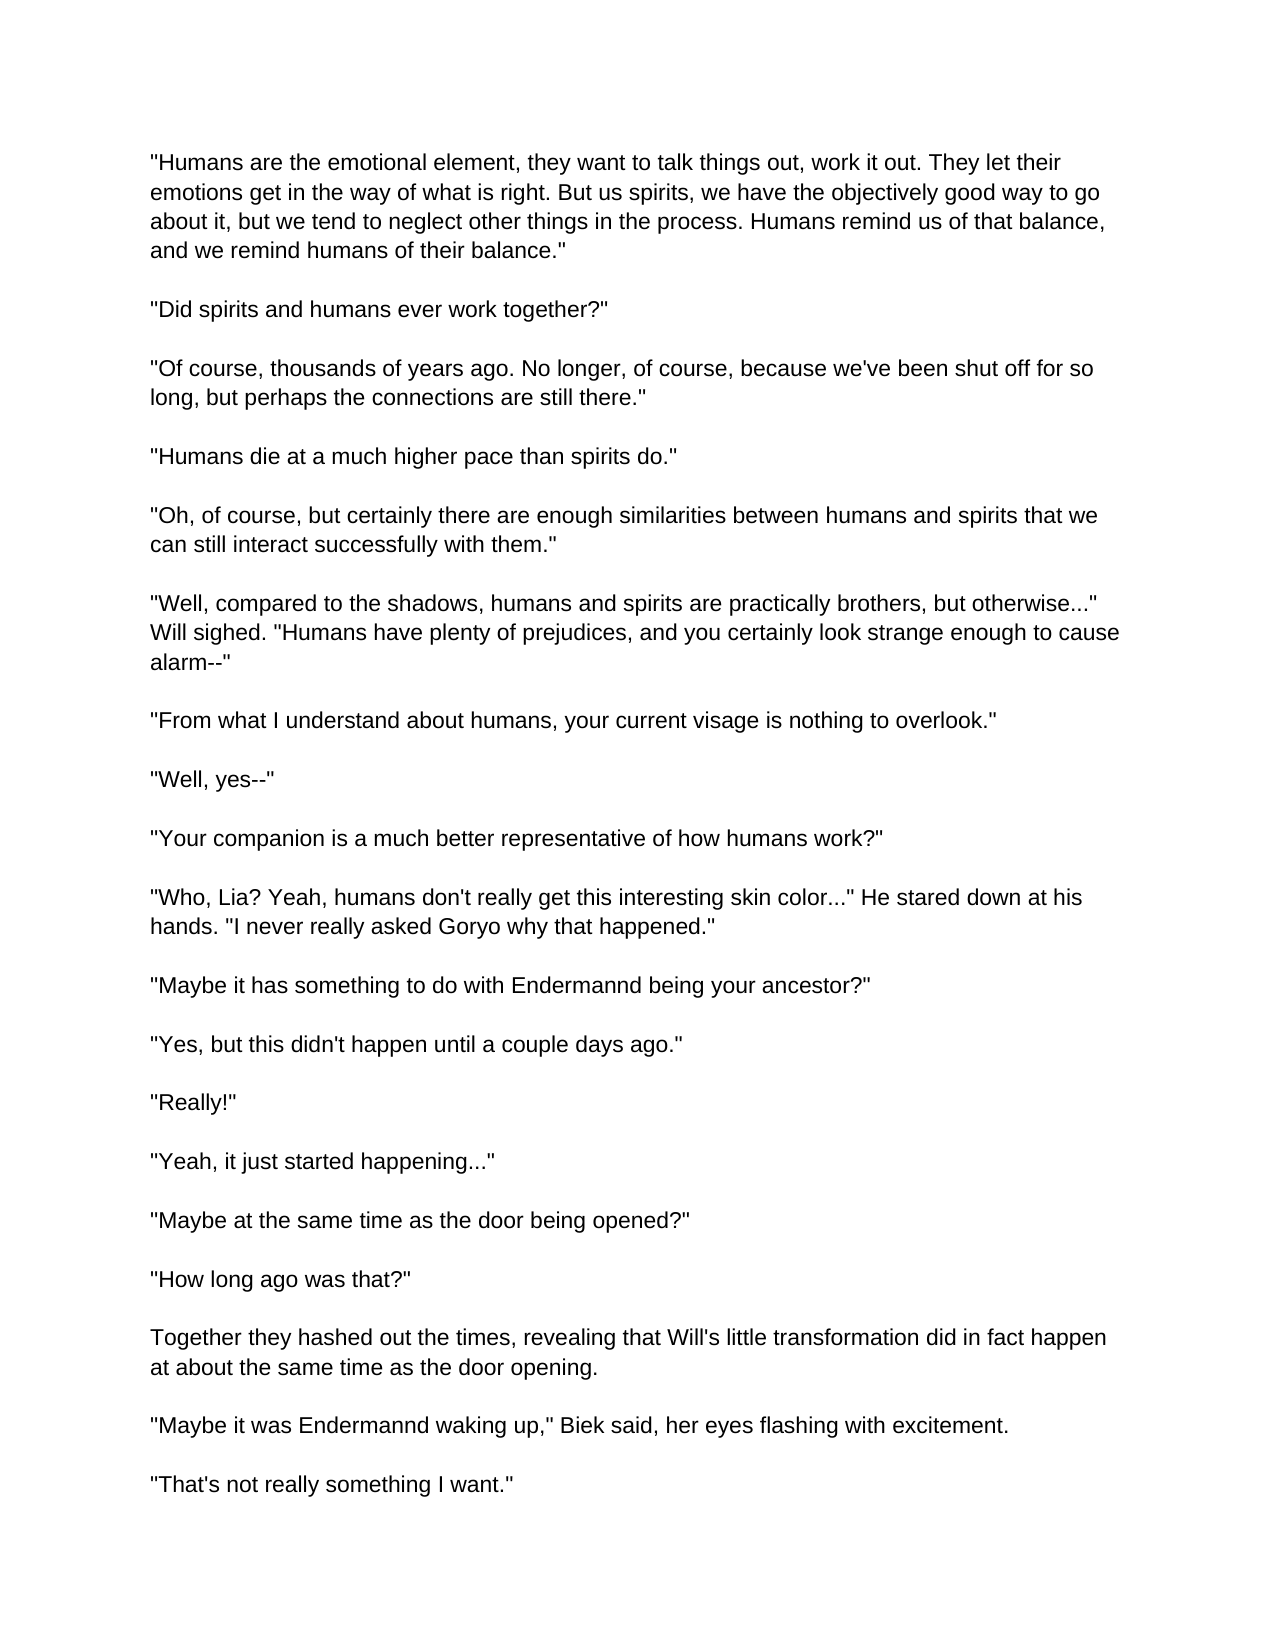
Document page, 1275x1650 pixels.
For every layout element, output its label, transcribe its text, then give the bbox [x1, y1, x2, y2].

text "Maybe it was Endermannd waking up," Biek said, her eyes flashing with excitement. [150, 1413, 1125, 1439]
text "Maybe at the same time as the door being opened?" [150, 1207, 1125, 1233]
text "Did spirits and humans ever work together?" [150, 297, 1125, 322]
text "From what I understand about humans, your current visage is nothing to overlook." [150, 708, 1125, 734]
text "Who, Lia? Yeah, humans don't really get this interesting skin color..." He stared down at his hands. "I never really asked Goryo why that happened." [150, 884, 1125, 939]
text "Yeah, it just started happening..." [150, 1149, 1125, 1174]
text "Of course, thousands of years ago. No longer, of course, because we've been shut off for so long, but perhaps the connections are still there." [150, 356, 1125, 411]
text "How long ago was that?" [150, 1266, 1125, 1292]
text "Humans are the emotional element, they want to talk things out, work it out. They let their emotions get in the way of what is right. But us spirits, we have the objectively good way to go about it, but we tend to neglect other things in the process. Humans remind us of that balance, and we remind humans of their balance." [150, 150, 1125, 264]
text "Really!" [150, 1090, 1125, 1116]
text "Maybe it has something to do with Endermannd being your ancestor?" [150, 972, 1125, 998]
text "That's not really something I want." [150, 1472, 1125, 1497]
text "Well, compared to the shadows, humans and spirits are practically brothers, but otherwise..." Will sighed. "Humans have plenty of prejudices, and you certainly look strange enough to cause alarm--" [150, 591, 1125, 675]
text "Your companion is a much better representative of how humans work?" [150, 826, 1125, 851]
text "Yes, but this didn't happen until a couple days ago." [150, 1031, 1125, 1057]
text "Humans die at a much higher pace than spirits do." [150, 444, 1125, 469]
text "Oh, of course, but certainly there are enough similarities between humans and spirits that we can still interact successfully with them." [150, 502, 1125, 557]
text "Well, yes--" [150, 767, 1125, 792]
text Together they hashed out the times, revealing that Will's little transformation did in fact happen at about the same time as the door opening. [150, 1325, 1125, 1380]
